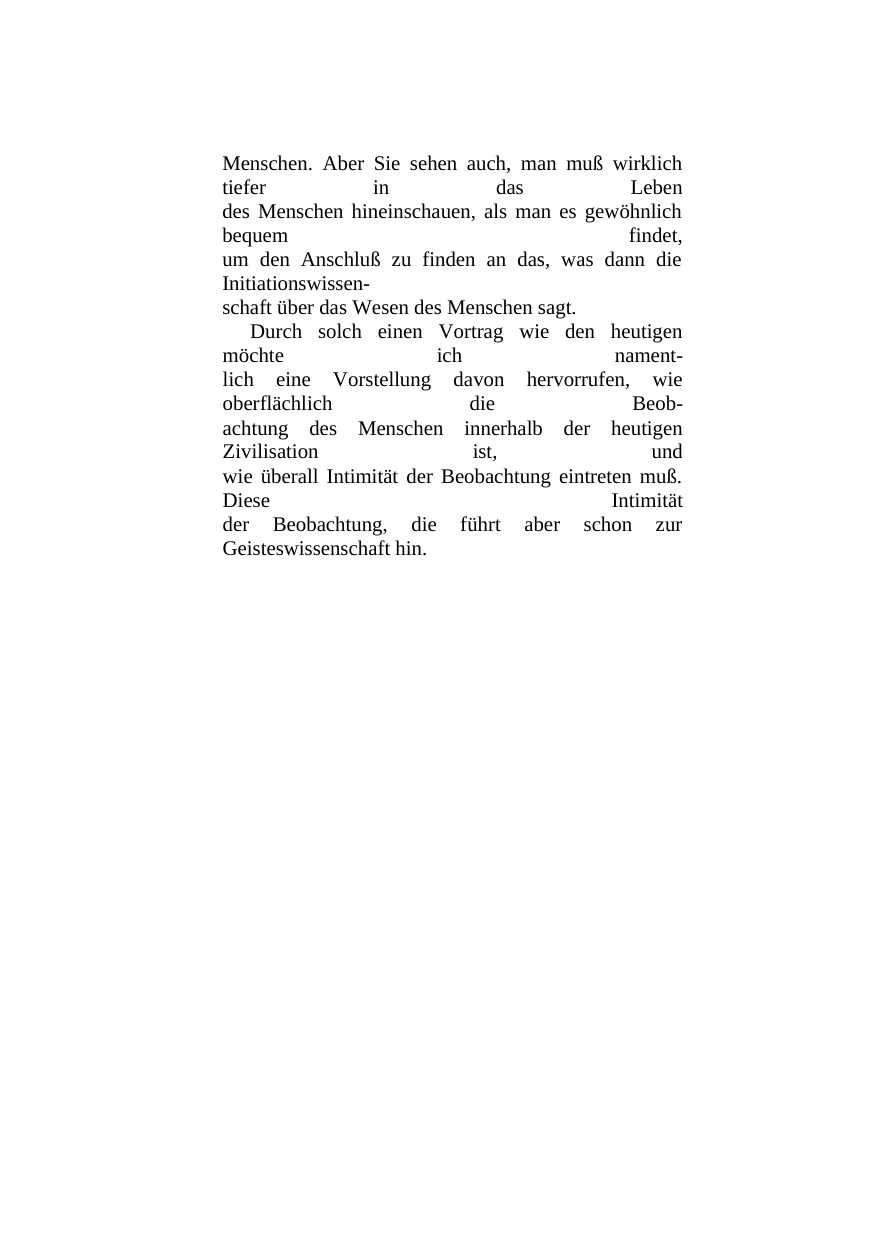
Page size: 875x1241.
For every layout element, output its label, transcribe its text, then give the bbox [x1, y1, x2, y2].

text Menschen. Aber Sie sehen auch, man muß wirklich tiefer in das Leben des Menschen hineinschauen, als man es gewöhnlich bequem findet, um den Anschluß zu finden an das, was dann die Initiationswissen- schaft über das Wesen des Menschen sagt. [222, 151, 682, 319]
text Durch solch einen Vortrag wie den heutigen möchte ich nament- lich eine Vorstellung davon hervorrufen, wie oberflächlich die Beob- achtung des Menschen innerhalb der heutigen Zivilisation ist, und wie überall Intimität der Beobachtung eintreten muß. Diese Intimität der Beobachtung, die führt aber schon zur Geisteswissenschaft hin. [222, 319, 683, 560]
